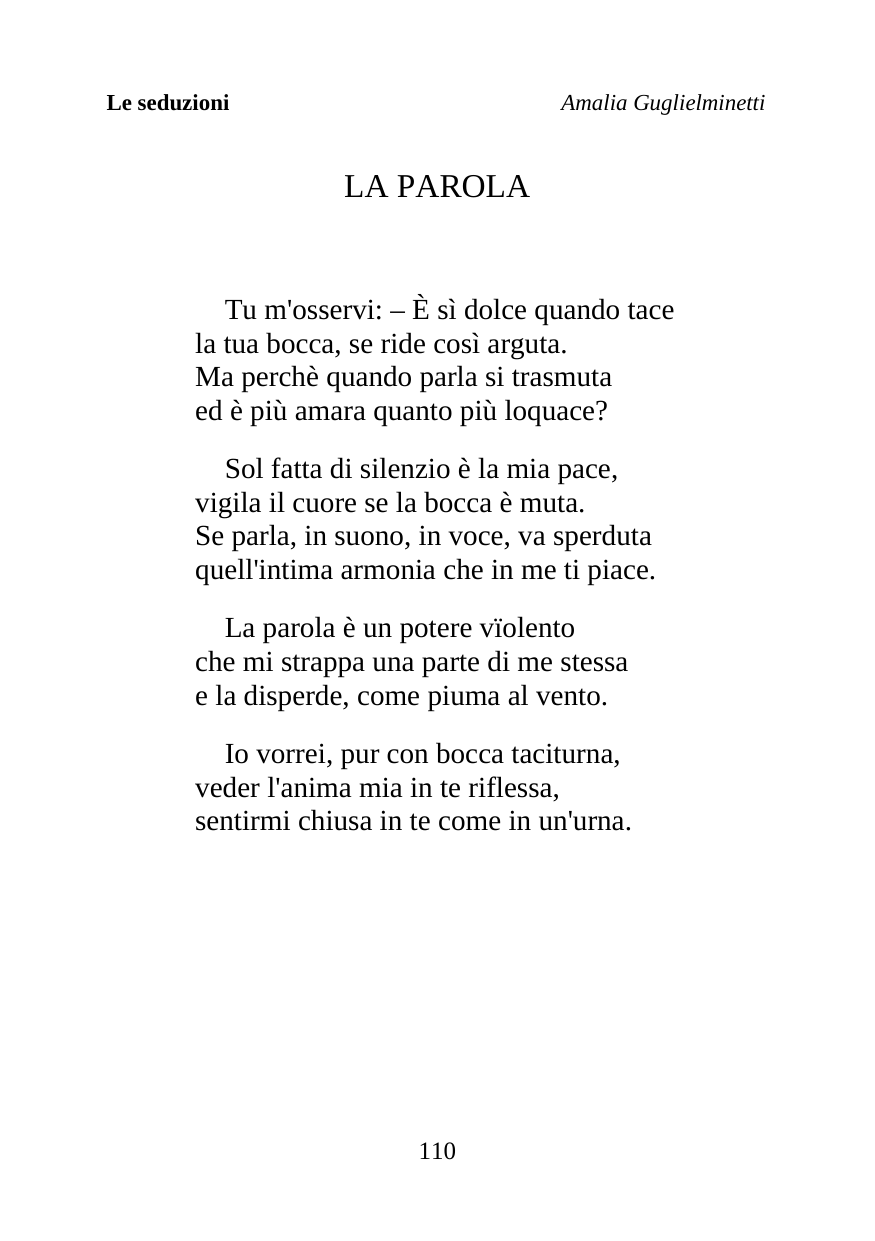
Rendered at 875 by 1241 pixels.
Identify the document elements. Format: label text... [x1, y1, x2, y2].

text Sol fatta di silenzio è la mia pace, vigila il cuore se la bocca è muta. Se parla, in suono, in voce, va sperduta quell'intima armonia che in me ti piace. [195, 451, 768, 586]
text La parola è un potere vïolento che mi strappa una parte di me stessa e la disperde, come piuma al vento. [195, 611, 768, 711]
text Tu m'osservi: – È sì dolce quando tace la tua bocca, se ride così arguta. Ma perchè quando parla si trasmuta ed è più amara quanto più loquace? [195, 292, 768, 426]
text Io vorrei, pur con bocca taciturna, veder l'anima mia in te riflessa, sentirmi chiusa in te come in un'urna. [195, 736, 768, 837]
subtitle LA PAROLA [106, 166, 768, 205]
